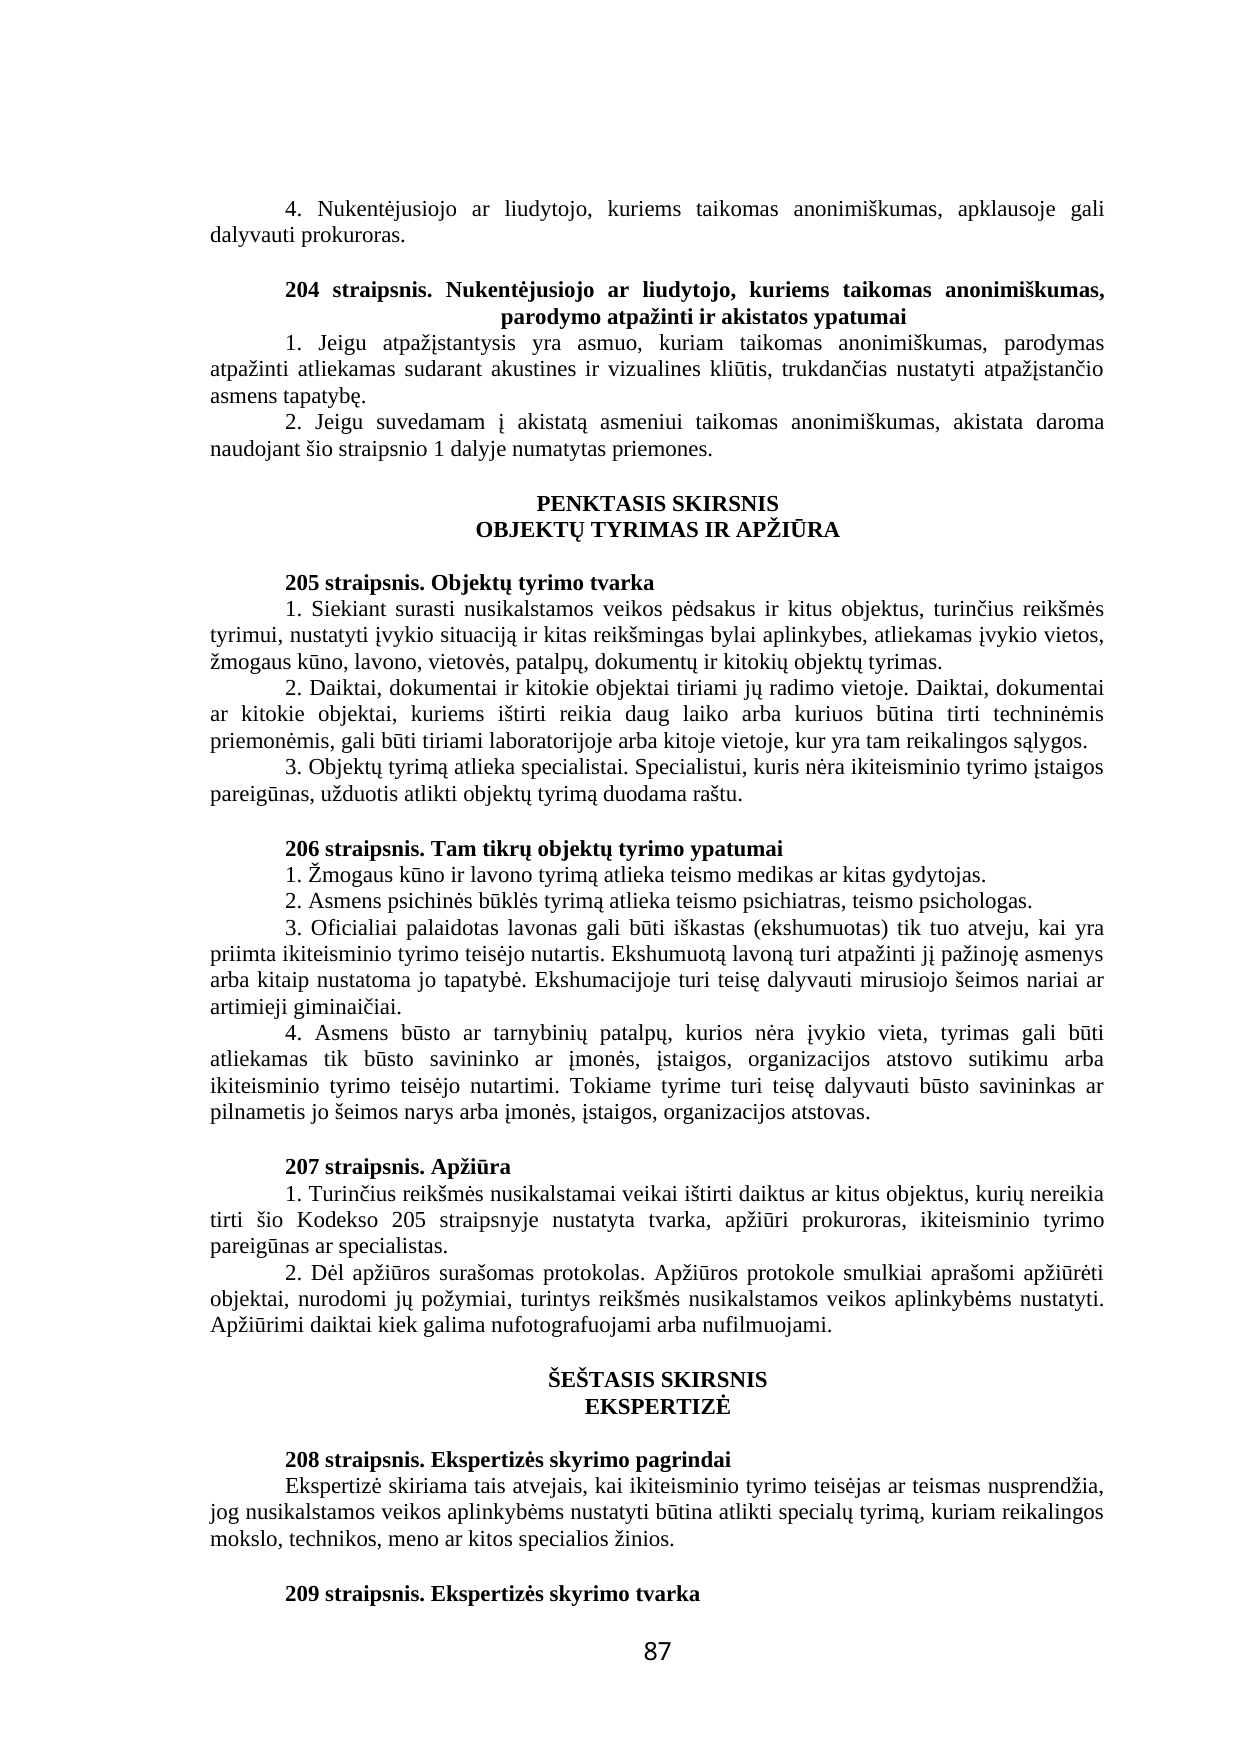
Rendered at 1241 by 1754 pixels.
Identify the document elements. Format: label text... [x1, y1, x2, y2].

text 1. Žmogaus kūno ir lavono tyrimą atlieka teismo medikas ar kitas gydytojas. [210, 861, 1106, 887]
text 205 straipsnis. Objektų tyrimo tvarka [210, 569, 1106, 595]
text 204 straipsnis. Nukentėjusiojo ar liudytojo, kuriems taikomas anonimiškumas, parodymo atpažinti ir akistatos ypatumai [285, 276, 1106, 329]
text 2. Asmens psichinės būklės tyrimą atlieka teismo psichiatras, teismo psichologas. [210, 887, 1106, 914]
text Objektų tyrimas IR APŽIŪRA [210, 516, 1106, 542]
text PENKTASIS SKIRSNIS [210, 490, 1106, 516]
text 1. Turinčius reikšmės nusikalstamai veikai ištirti daiktus ar kitus objektus, kurių nereikia tirti šio Kodekso 205 straipsnyje nustatyta tvarka, apžiūri prokuroras, ikiteisminio tyrimo pareigūnas ar specialistas. [210, 1180, 1106, 1259]
text 209 straipsnis. Ekspertizės skyrimo tvarka [210, 1580, 1106, 1606]
text Ekspertizė [210, 1393, 1106, 1419]
text 4. Asmens būsto ar tarnybinių patalpų, kurios nėra įvykio vieta, tyrimas gali būti atliekamas tik būsto savininko ar įmonės, įstaigos, organizacijos atstovo sutikimu arba ikiteisminio tyrimo teisėjo nutartimi. Tokiame tyrime turi teisę dalyvauti būsto savininkas ar pilnametis jo šeimos narys arba įmonės, įstaigos, organizacijos atstovas. [210, 1019, 1106, 1124]
text 207 straipsnis. Apžiūra [210, 1153, 1106, 1180]
text 3. Oficialiai palaidotas lavonas gali būti iškastas (ekshumuotas) tik tuo atveju, kai yra priimta ikiteisminio tyrimo teisėjo nutartis. Ekshumuotą lavoną turi atpažinti jį pažinoję asmenys arba kitaip nustatoma jo tapatybė. Ekshumacijoje turi teisę dalyvauti mirusiojo šeimos nariai ar artimieji giminaičiai. [210, 914, 1106, 1019]
text 1. Jeigu atpažįstantysis yra asmuo, kuriam taikomas anonimiškumas, parodymas atpažinti atliekamas sudarant akustines ir vizualines kliūtis, trukdančias nustatyti atpažįstančio asmens tapatybę. [210, 329, 1106, 408]
text 2. Jeigu suvedamam į akistatą asmeniui taikomas anonimiškumas, akistata daroma naudojant šio straipsnio 1 dalyje numatytas priemones. [210, 408, 1106, 461]
text 4. Nukentėjusiojo ar liudytojo, kuriems taikomas anonimiškumas, apklausoje gali dalyvauti prokuroras. [210, 195, 1106, 248]
text 206 straipsnis. Tam tikrų objektų tyrimo ypatumai [210, 835, 1106, 861]
text 2. Daiktai, dokumentai ir kitokie objektai tiriami jų radimo vietoje. Daiktai, dokumentai ar kitokie objektai, kuriems ištirti reikia daug laiko arba kuriuos būtina tirti techninėmis priemonėmis, gali būti tiriami laboratorijoje arba kitoje vietoje, kur yra tam reikalingos sąlygos. [210, 674, 1106, 753]
text 208 straipsnis. Ekspertizės skyrimo pagrindai [210, 1446, 1106, 1472]
text 3. Objektų tyrimą atlieka specialistai. Specialistui, kuris nėra ikiteisminio tyrimo įstaigos pareigūnas, užduotis atlikti objektų tyrimą duodama raštu. [210, 753, 1106, 806]
text ŠEŠTASIS SKIRSNIS [210, 1367, 1106, 1393]
text 1. Siekiant surasti nusikalstamos veikos pėdsakus ir kitus objektus, turinčius reikšmės tyrimui, nustatyti įvykio situaciją ir kitas reikšmingas bylai aplinkybes, atliekamas įvykio vietos, žmogaus kūno, lavono, vietovės, patalpų, dokumentų ir kitokių objektų tyrimas. [210, 595, 1106, 674]
text Ekspertizė skiriama tais atvejais, kai ikiteisminio tyrimo teisėjas ar teismas nusprendžia, jog nusikalstamos veikos aplinkybėms nustatyti būtina atlikti specialų tyrimą, kuriam reikalingos mokslo, technikos, meno ar kitos specialios žinios. [210, 1472, 1106, 1551]
text 2. Dėl apžiūros surašomas protokolas. Apžiūros protokole smulkiai aprašomi apžiūrėti objektai, nurodomi jų požymiai, turintys reikšmės nusikalstamos veikos aplinkybėms nustatyti. Apžiūrimi daiktai kiek galima nufotografuojami arba nufilmuojami. [210, 1259, 1106, 1338]
